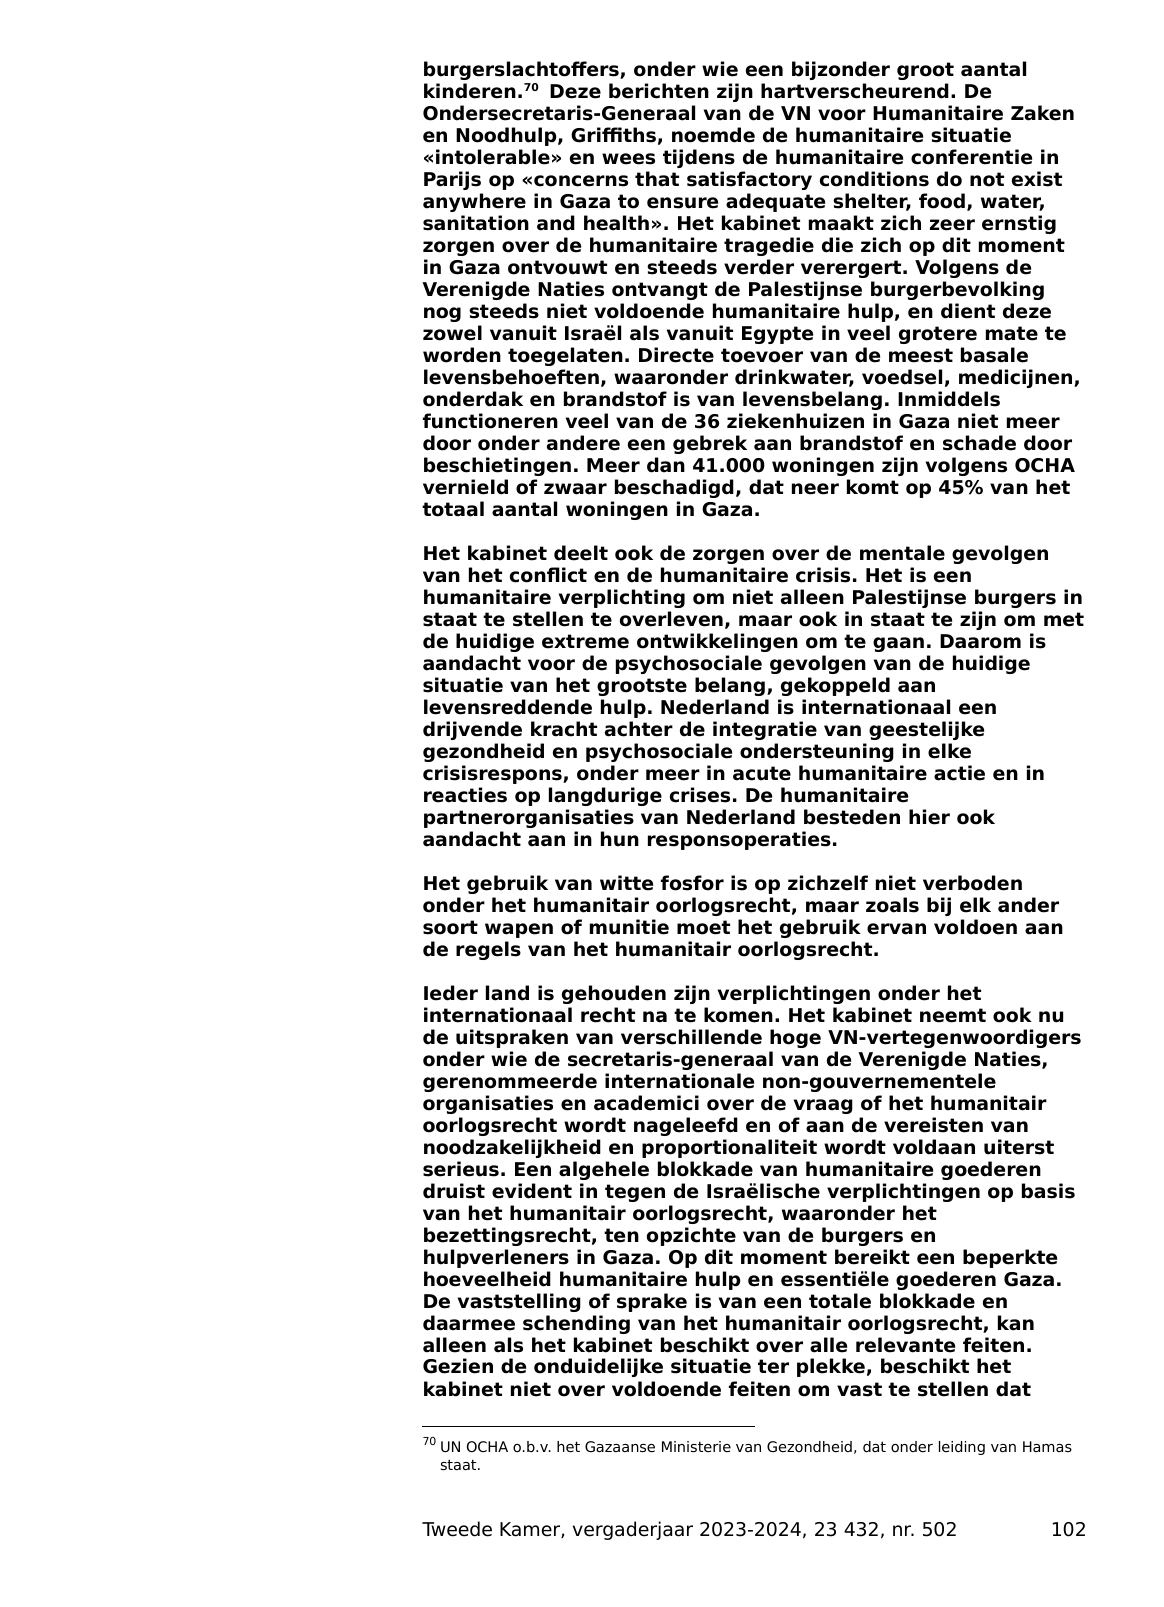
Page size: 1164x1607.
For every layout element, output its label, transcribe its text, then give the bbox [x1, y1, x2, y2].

text burgerslachtoffers, onder wie een bijzonder groot aantal kinderen. Deze berichten zijn hartverscheurend. De Ondersecretaris-Generaal van de VN voor Humanitaire Zaken en Noodhulp, Griffiths, noemde de humanitaire situatie «intolerable» en wees tijdens de humanitaire conferentie in Parijs op «concerns that satisfactory conditions do not exist anywhere in Gaza to ensure adequate shelter, food, water, sanitation and health». Het kabinet maakt zich zeer ernstig zorgen over de humanitaire tragedie die zich op dit moment in Gaza ontvouwt en steeds verder verergert. Volgens de Verenigde Naties ontvangt de Palestijnse burgerbevolking nog steeds niet voldoende humanitaire hulp, en dient deze zowel vanuit Israël als vanuit Egypte in veel grotere mate te worden toegelaten. Directe toevoer van de meest basale levensbehoeften, waaronder drinkwater, voedsel, medicijnen, onderdak en brandstof is van levensbelang. Inmiddels functioneren veel van de 36 ziekenhuizen in Gaza niet meer door onder andere een gebrek aan brandstof en schade door beschietingen. Meer dan 41.000 woningen zijn volgens OCHA vernield of zwaar beschadigd, dat neer komt op 45% van het totaal aantal woningen in Gaza. [422, 59, 1087, 521]
text Het gebruik van witte fosfor is op zichzelf niet verboden onder het humanitair oorlogsrecht, maar zoals bij elk ander soort wapen of munitie moet het gebruik ervan voldoen aan de regels van het humanitair oorlogsrecht. [422, 873, 1087, 961]
text Het kabinet deelt ook de zorgen over de mentale gevolgen van het conflict en de humanitaire crisis. Het is een humanitaire verplichting om niet alleen Palestijnse burgers in staat te stellen te overleven, maar ook in staat te zijn om met de huidige extreme ontwikkelingen om te gaan. Daarom is aandacht voor de psychosociale gevolgen van de huidige situatie van het grootste belang, gekoppeld aan levensreddende hulp. Nederland is internationaal een drijvende kracht achter de integratie van geestelijke gezondheid en psychosociale ondersteuning in elke crisisrespons, onder meer in acute humanitaire actie en in reacties op langdurige crises. De humanitaire partnerorganisaties van Nederland besteden hier ook aandacht aan in hun responsoperaties. [422, 543, 1087, 851]
text Ieder land is gehouden zijn verplichtingen onder het internationaal recht na te komen. Het kabinet neemt ook nu de uitspraken van verschillende hoge VN-vertegenwoordigers onder wie de secretaris-generaal van de Verenigde Naties, gerenommeerde internationale non-gouvernementele organisaties en academici over de vraag of het humanitair oorlogsrecht wordt nageleefd en of aan de vereisten van noodzakelijkheid en proportionaliteit wordt voldaan uiterst serieus. Een algehele blokkade van humanitaire goederen druist evident in tegen de Israëlische verplichtingen op basis van het humanitair oorlogsrecht, waaronder het bezettingsrecht, ten opzichte van de burgers en hulpverleners in Gaza. Op dit moment bereikt een beperkte hoeveelheid humanitaire hulp en essentiële goederen Gaza. De vaststelling of sprake is van een totale blokkade en daarmee schending van het humanitair oorlogsrecht, kan alleen als het kabinet beschikt over alle relevante feiten. Gezien de onduidelijke situatie ter plekke, beschikt het kabinet niet over voldoende feiten om vast te stellen dat [422, 983, 1087, 1400]
text UN OCHA o.b.v. het Gazaanse Ministerie van Gezondheid, dat onder leiding van Hamas staat. [422, 1435, 1087, 1474]
